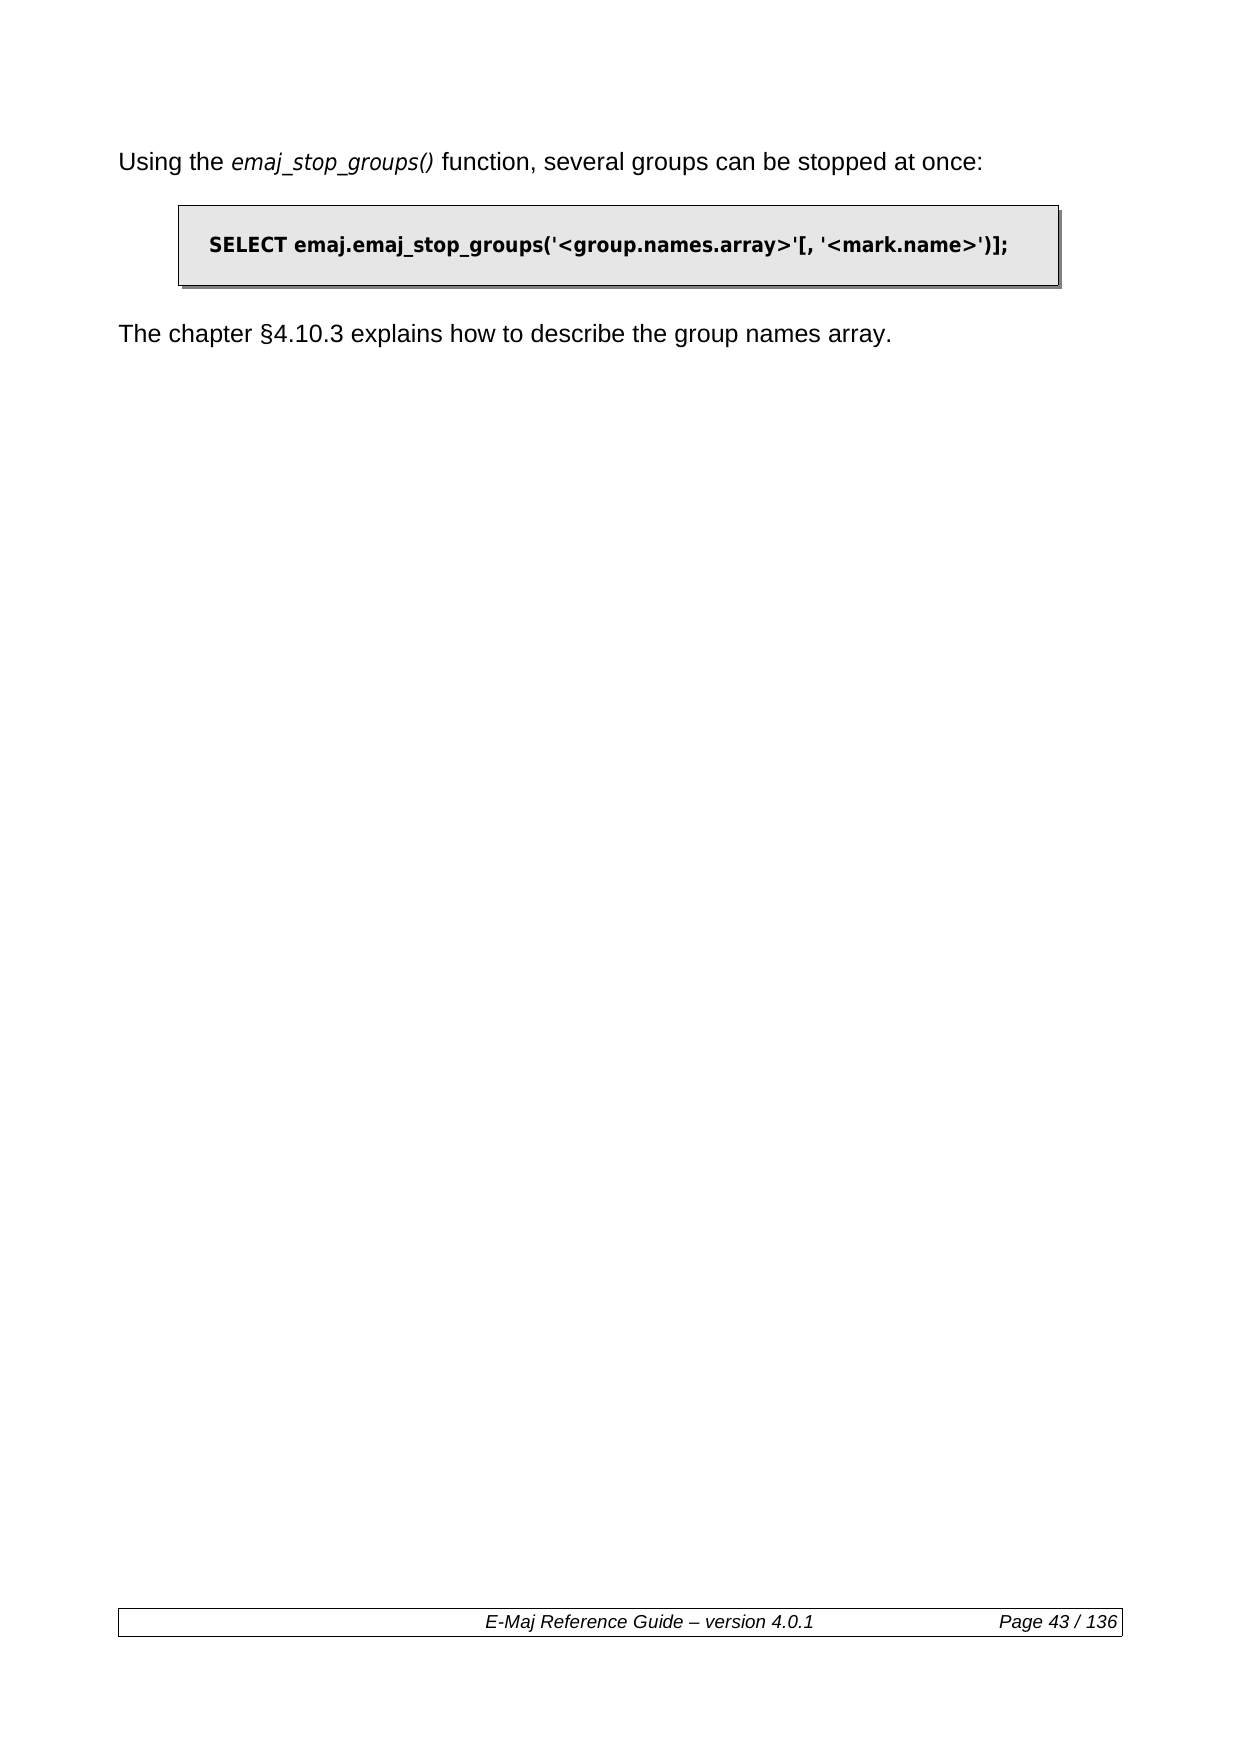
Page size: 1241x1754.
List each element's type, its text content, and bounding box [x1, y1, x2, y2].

text Using the emaj_stop_groups() function, several groups can be stopped at once: [118, 147, 1122, 176]
text The chapter §4.10.3 explains how to describe the group names array. [118, 318, 1122, 348]
text SELECT emaj.emaj_stop_groups('<group.names.array>'[, '<mark.name>')]; [179, 230, 1058, 254]
